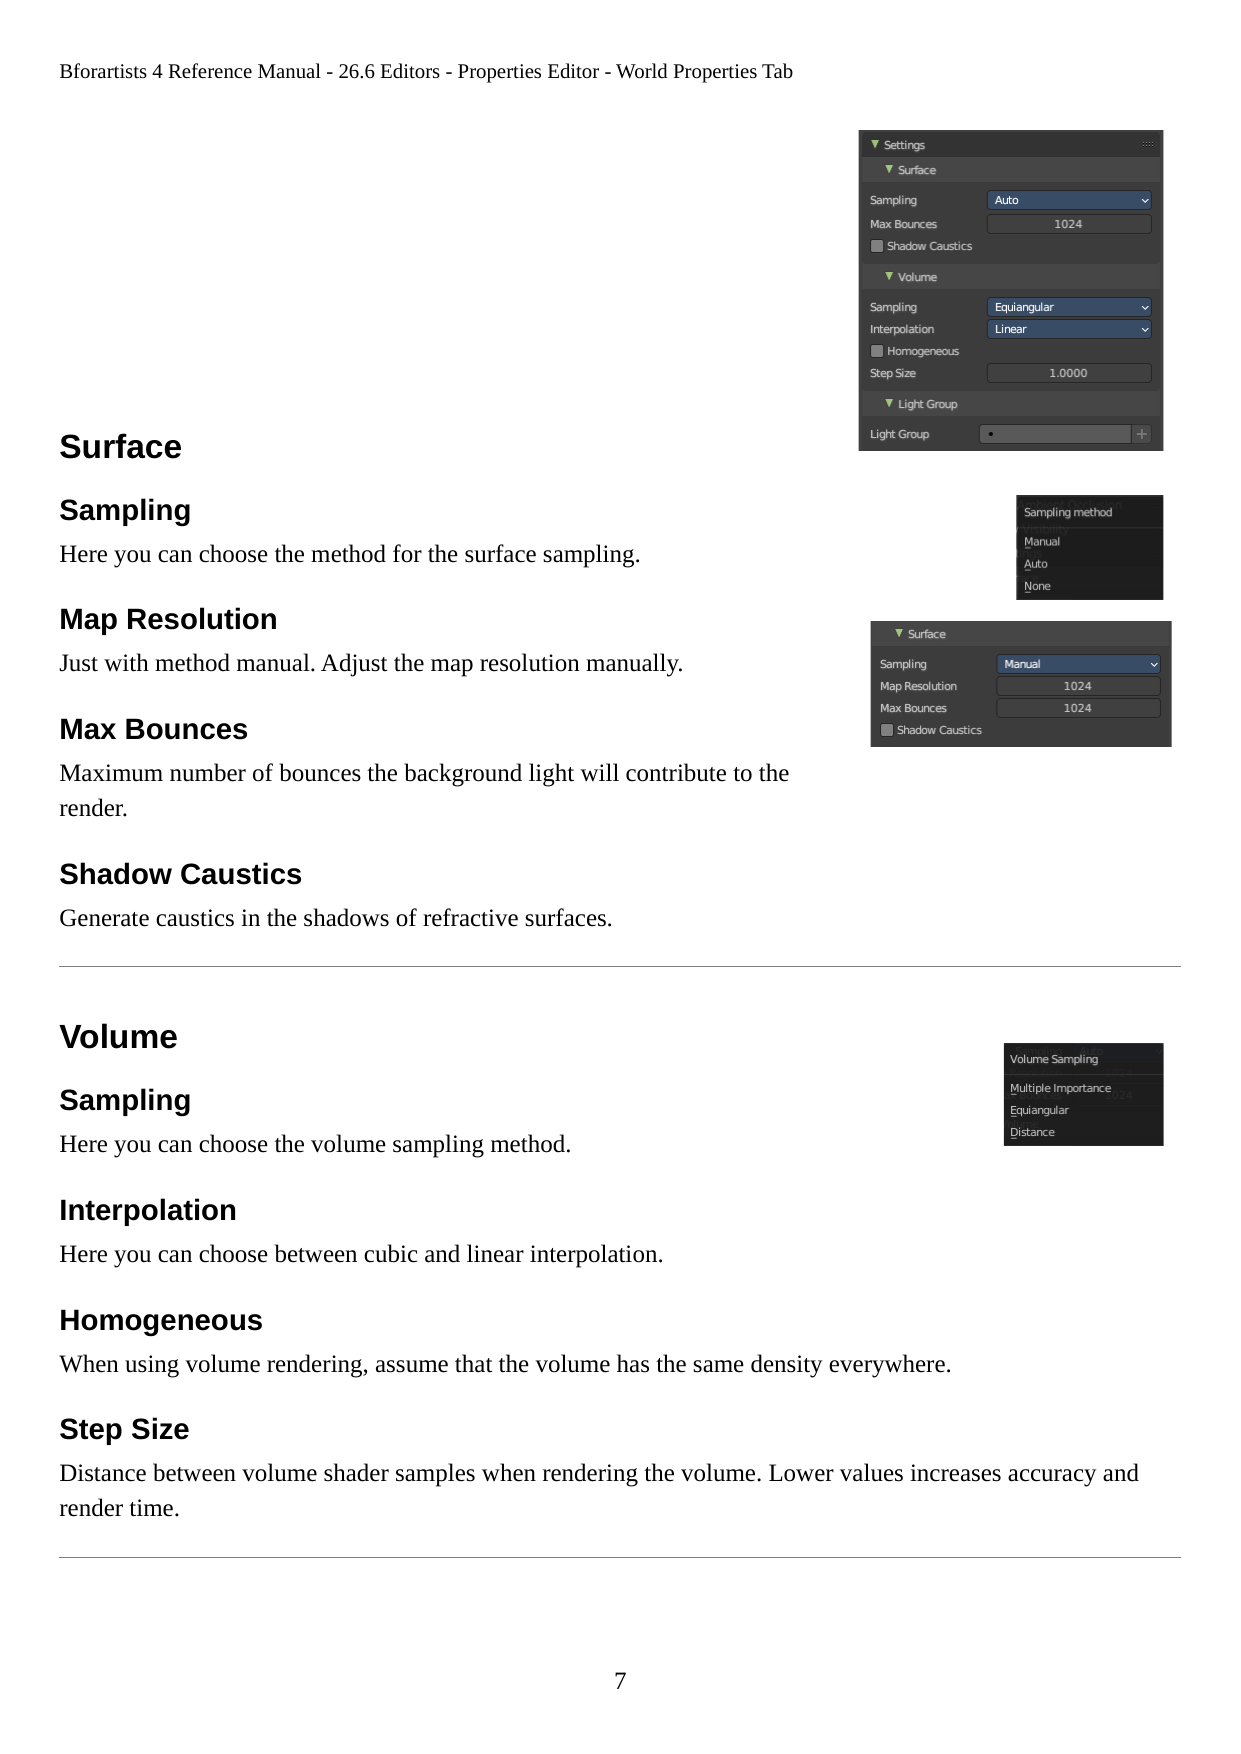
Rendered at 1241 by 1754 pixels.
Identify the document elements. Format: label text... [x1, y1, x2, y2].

text When using volume rendering, assume that the volume has the same density everywhere. [59, 1349, 1181, 1377]
picture [1016, 495, 1164, 600]
subtitle Sampling [59, 1083, 1003, 1116]
text Maximum number of bounces the background light will contribute to the render. [59, 758, 1181, 822]
picture [858, 130, 1164, 451]
text Here you can choose the method for the surface sampling. [59, 539, 1016, 567]
text Here you can choose the volume sampling method. [59, 1129, 1181, 1158]
subtitle Homogeneous [59, 1302, 1181, 1336]
subtitle Map Resolution [59, 602, 1181, 636]
subtitle Step Size [59, 1412, 1181, 1446]
text Just with method manual. Adjust the map resolution manually. [59, 648, 870, 677]
subtitle Volume [59, 1017, 1181, 1056]
subtitle [1164, 1083, 1181, 1116]
text Generate caustics in the shadows of refractive surfaces. [59, 903, 1181, 932]
subtitle Interpolation [59, 1192, 1181, 1226]
subtitle [1172, 712, 1181, 746]
subtitle Max Bounces [59, 712, 870, 746]
subtitle Shadow Caustics [59, 857, 1181, 890]
text Here you can choose between cubic and linear interpolation. [59, 1239, 1181, 1267]
text Distance between volume shader samples when rendering the volume. Lower values increases accuracy and render time. [59, 1458, 1181, 1522]
subtitle Surface [59, 427, 1181, 465]
picture [1003, 1043, 1164, 1146]
picture [870, 621, 1172, 747]
subtitle Sampling [59, 492, 1181, 526]
